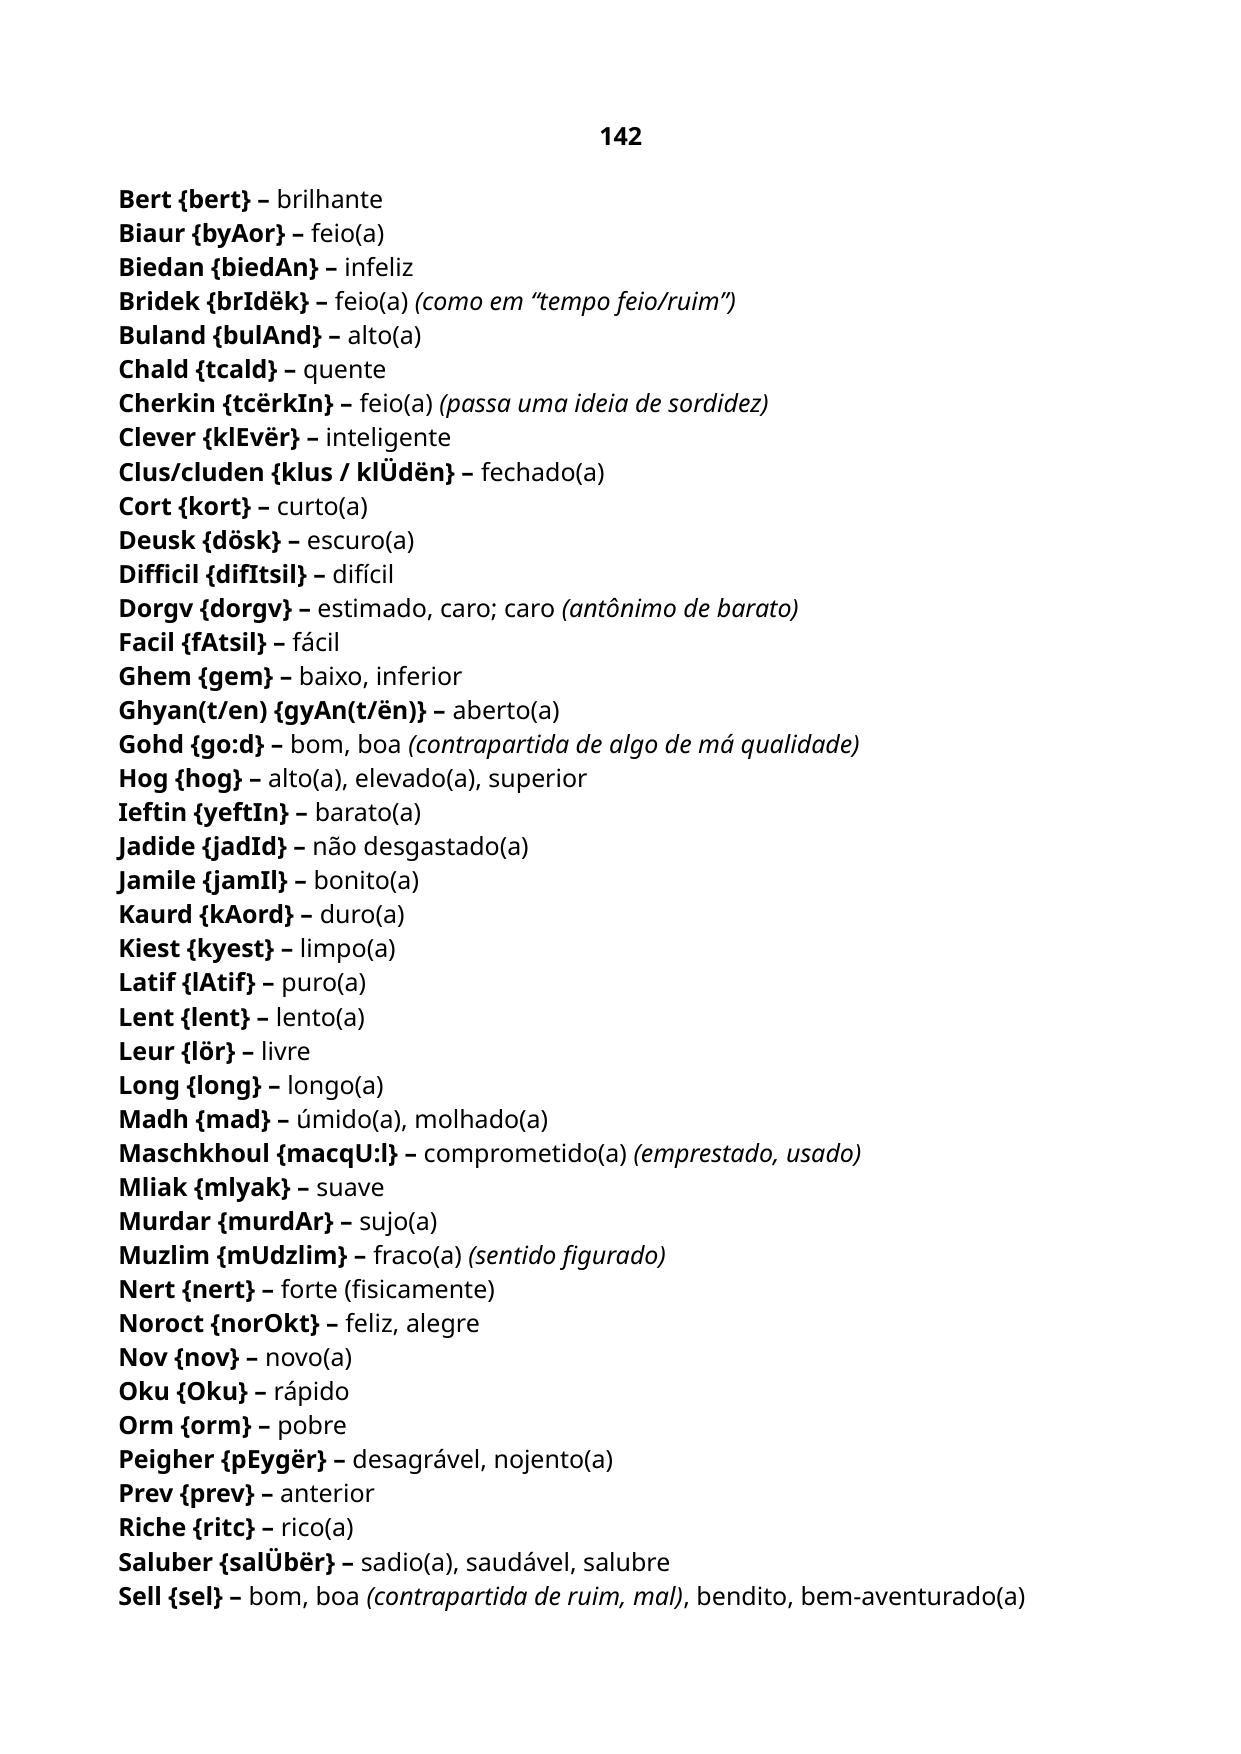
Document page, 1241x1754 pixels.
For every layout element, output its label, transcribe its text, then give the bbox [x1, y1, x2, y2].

text Lent {lent} – lento(a) [118, 999, 1123, 1033]
text Saluber {salÜbër} – sadio(a), saudável, salubre [118, 1544, 1123, 1578]
text Cort {kort} – curto(a) [118, 488, 1123, 522]
text Muzlim {mUdzlim} – fraco(a) (sentido figurado) [118, 1238, 1123, 1272]
text Cherkin {tcërkIn} – feio(a) (passa uma ideia de sordidez) [118, 386, 1123, 420]
text Dorgv {dorgv} – estimado, caro; caro (antônimo de barato) [118, 590, 1123, 624]
text Deusk {dösk} – escuro(a) [118, 522, 1123, 556]
text Facil {fAtsil} – fácil [118, 624, 1123, 658]
text Kaurd {kAord} – duro(a) [118, 897, 1123, 931]
text Biaur {byAor} – feio(a) [118, 216, 1123, 250]
text Ghyan(t/en) {gyAn(t/ën)} – aberto(a) [118, 693, 1123, 727]
text Clus/cluden {klus / klÜdën} – fechado(a) [118, 454, 1123, 488]
text Nert {nert} – forte (fisicamente) [118, 1272, 1123, 1306]
text Mliak {mlyak} – suave [118, 1169, 1123, 1203]
text Ghem {gem} – baixo, inferior [118, 658, 1123, 693]
text Chald {tcald} – quente [118, 352, 1123, 386]
text Gohd {go:d} – bom, boa (contrapartida de algo de má qualidade) [118, 727, 1123, 761]
text Jadide {jadId} – não desgastado(a) [118, 829, 1123, 863]
text Leur {lör} – livre [118, 1033, 1123, 1067]
text Prev {prev} – anterior [118, 1476, 1123, 1510]
text Bert {bert} – brilhante [118, 182, 1123, 216]
text Nov {nov} – novo(a) [118, 1340, 1123, 1374]
text Peigher {pEygër} – desagrável, nojento(a) [118, 1442, 1123, 1476]
text Ieftin {yeftIn} – barato(a) [118, 795, 1123, 829]
text Murdar {murdAr} – sujo(a) [118, 1203, 1123, 1238]
text Latif {lAtif} – puro(a) [118, 965, 1123, 999]
text Oku {Oku} – rápido [118, 1374, 1123, 1408]
text Hog {hog} – alto(a), elevado(a), superior [118, 761, 1123, 795]
text Madh {mad} – úmido(a), molhado(a) [118, 1101, 1123, 1135]
text Orm {orm} – pobre [118, 1408, 1123, 1442]
text Clever {klEvër} – inteligente [118, 420, 1123, 454]
text Long {long} – longo(a) [118, 1067, 1123, 1101]
text Sell {sel} – bom, boa (contrapartida de ruim, mal), bendito, bem-aventurado(a) [118, 1578, 1123, 1612]
text Riche {ritc} – rico(a) [118, 1510, 1123, 1544]
text Noroct {norOkt} – feliz, alegre [118, 1306, 1123, 1340]
text Biedan {biedAn} – infeliz [118, 250, 1123, 284]
text Bridek {brIdëk} – feio(a) (como em “tempo feio/ruim”) [118, 284, 1123, 318]
text Kiest {kyest} – limpo(a) [118, 931, 1123, 965]
text Buland {bulAnd} – alto(a) [118, 318, 1123, 352]
text Maschkhoul {macqU:l} – comprometido(a) (emprestado, usado) [118, 1135, 1123, 1169]
text Difficil {difItsil} – difícil [118, 556, 1123, 590]
text Jamile {jamIl} – bonito(a) [118, 863, 1123, 897]
